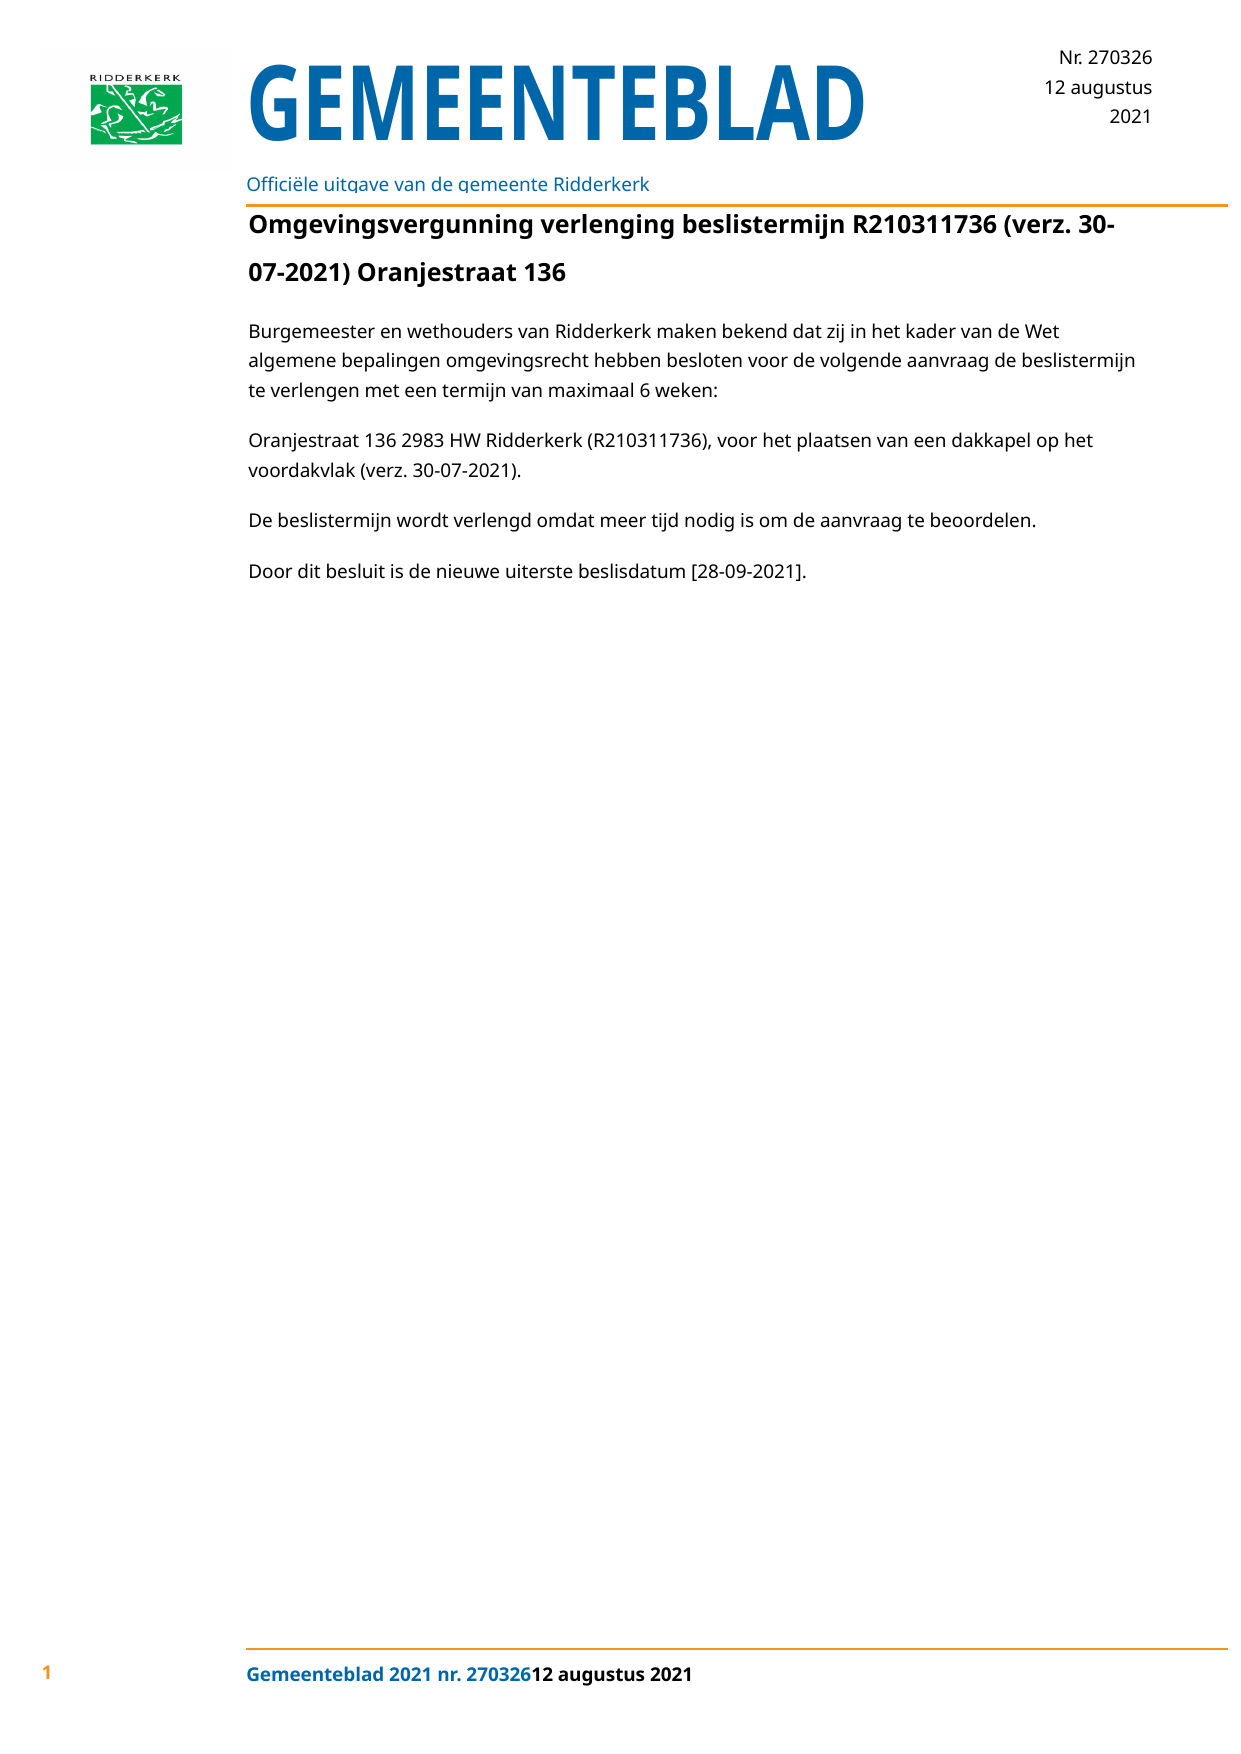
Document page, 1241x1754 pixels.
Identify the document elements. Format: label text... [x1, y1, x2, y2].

text Omgevingsvergunning verlenging beslistermijn R210311736 (verz. 30-07-2021) Oranjestraat 136 [248, 207, 1152, 288]
text De beslistermijn wordt verlengd omdat meer tijd nodig is om de aanvraag te beoordelen. [248, 507, 1152, 533]
picture [41, 47, 231, 172]
text Oranjestraat 136 2983 HW Ridderkerk (R210311736), voor het plaatsen van een dakkapel op het voordakvlak (verz. 30-07-2021). [248, 427, 1152, 483]
text Door dit besluit is de nieuwe uiterste beslisdatum [28-09-2021]. [248, 558, 1152, 584]
text Burgemeester en wethouders van Ridderkerk maken bekend dat zij in het kader van de Wet algemene bepalingen omgevingsrecht hebben besloten voor de volgende aanvraag de beslistermijn te verlengen met een termijn van maximaal 6 weken: [248, 318, 1152, 403]
